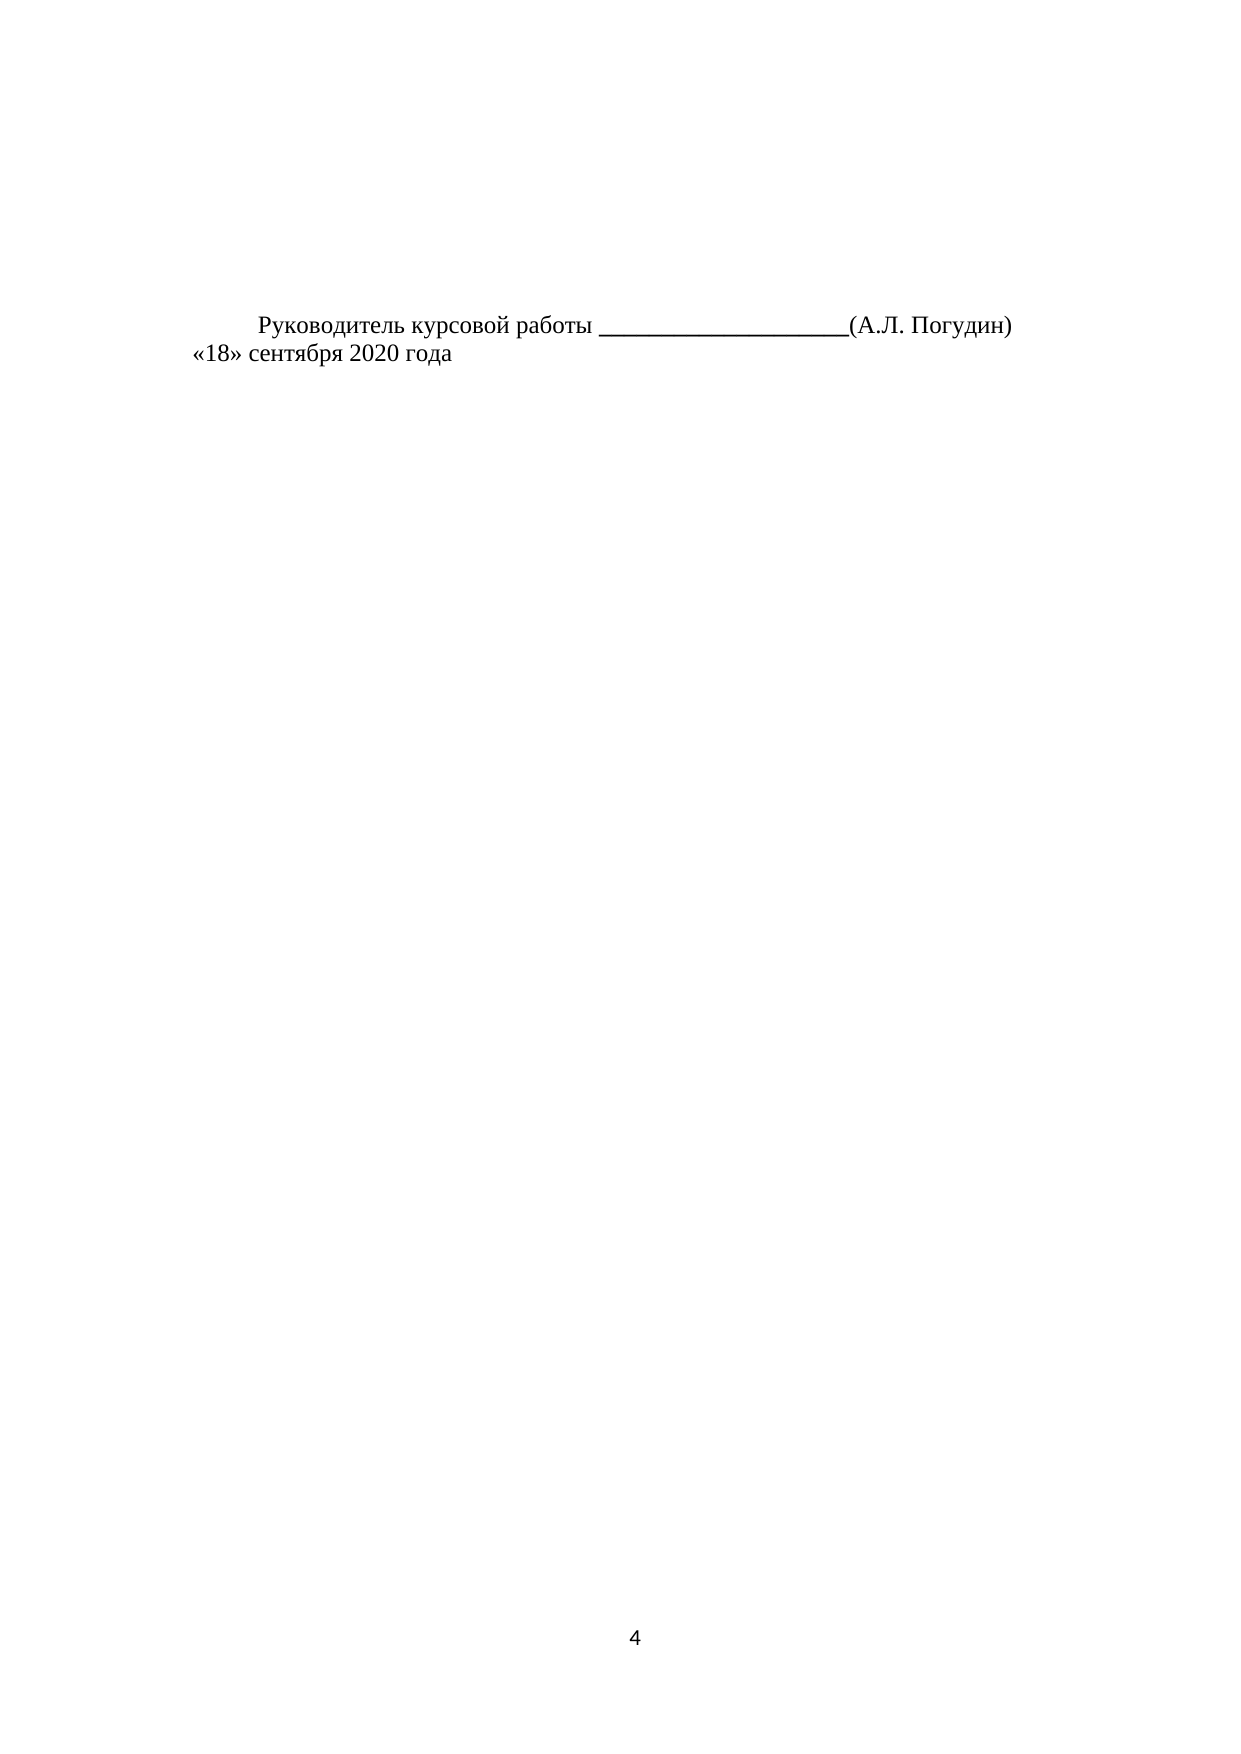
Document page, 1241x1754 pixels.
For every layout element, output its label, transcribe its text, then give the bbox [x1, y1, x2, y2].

text Руководитель курсовой работы ____________________(А.Л. Погудин) [118, 310, 1152, 338]
text «18» сентября 2020 года [118, 338, 1152, 367]
